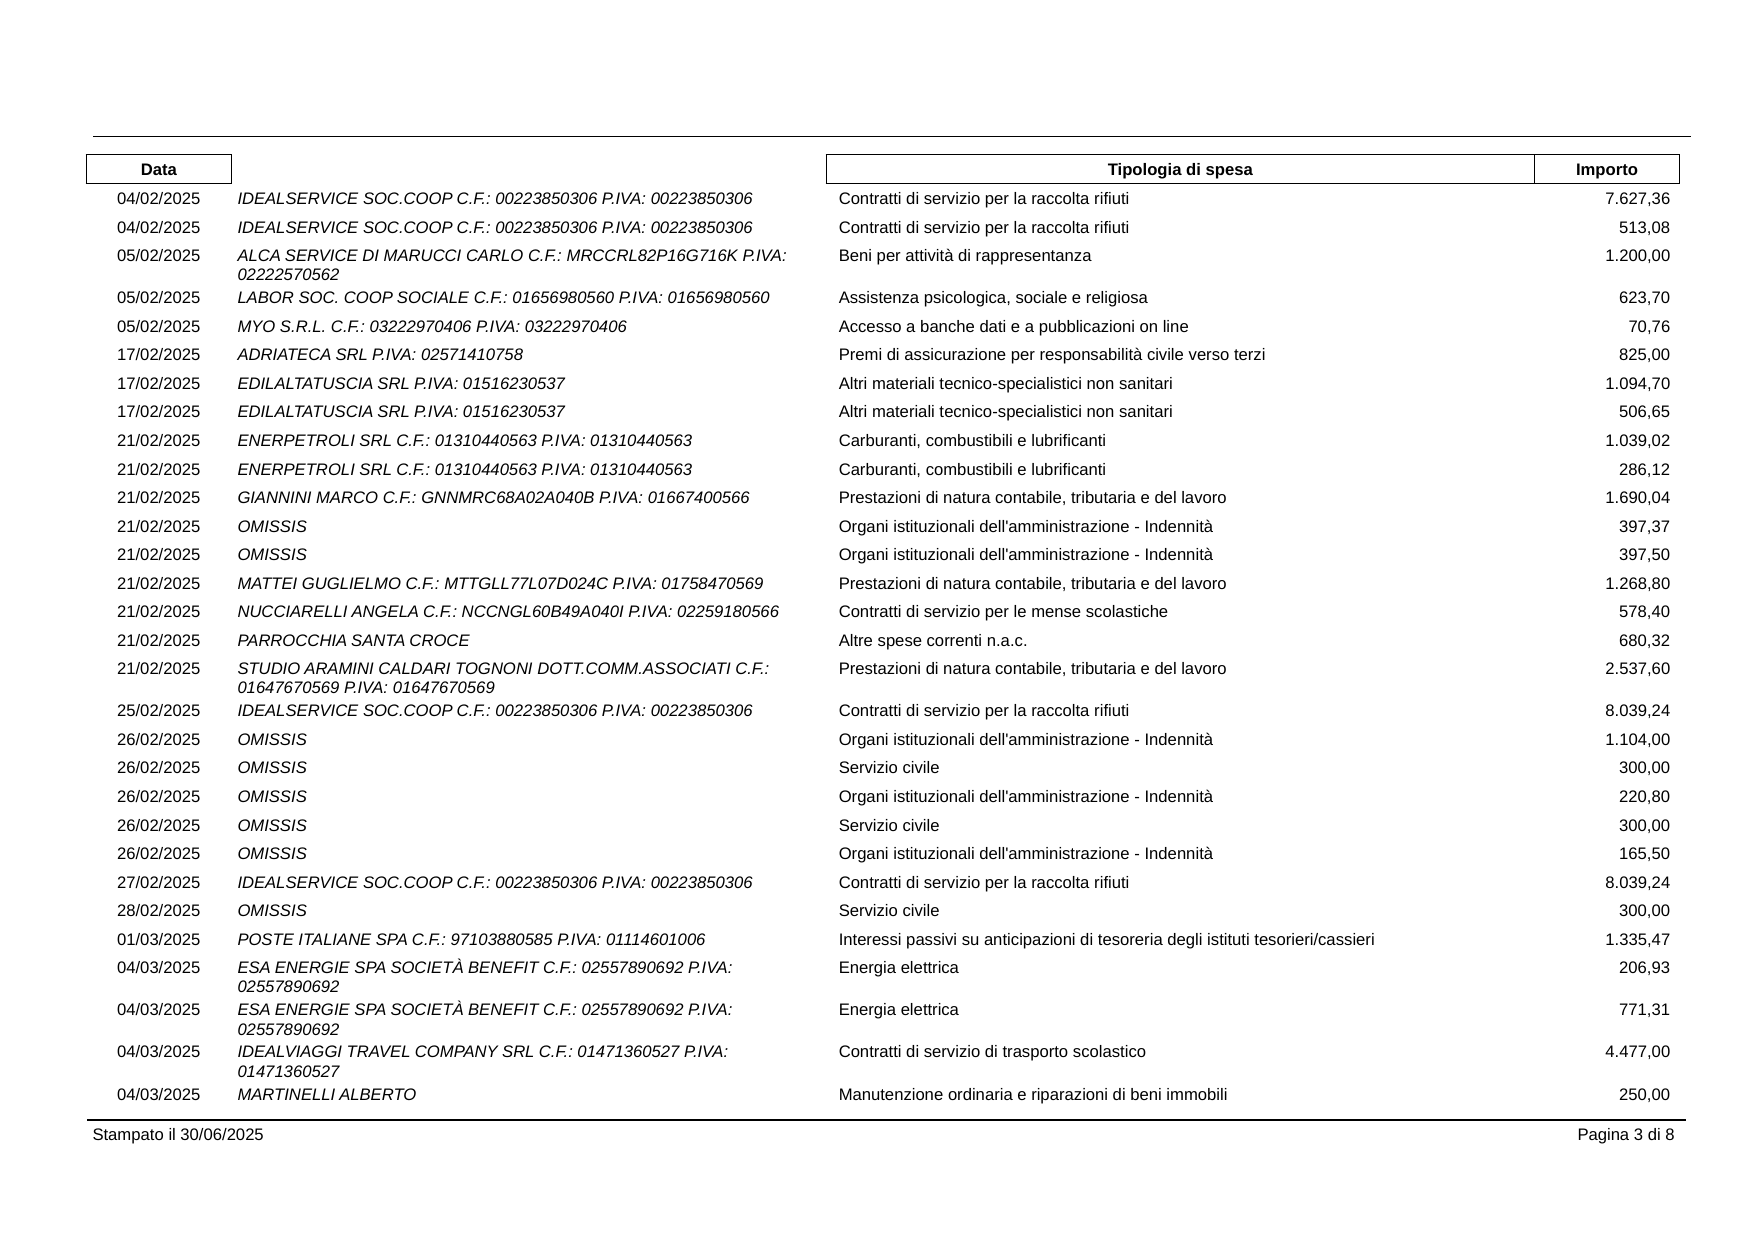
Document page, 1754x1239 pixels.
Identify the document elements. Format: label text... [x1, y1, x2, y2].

table_cell [219, 574, 231, 596]
table_cell [1675, 126, 1684, 133]
table_cell [818, 183, 826, 189]
table_cell [219, 758, 231, 781]
table_cell [839, 539, 1120, 545]
table_cell [1120, 184, 1346, 189]
table_cell [1120, 211, 1346, 217]
table_cell [1541, 781, 1670, 787]
table_cell [86, 682, 92, 695]
table_cell [0, 1125, 86, 1153]
table_cell [787, 282, 818, 288]
table_cell OMISSIS [237, 815, 818, 838]
table_cell [1675, 1125, 1684, 1153]
table_cell [219, 288, 231, 311]
table_cell [219, 981, 231, 994]
table_cell [1679, 311, 1688, 317]
table_cell [92, 431, 98, 453]
table_cell [219, 339, 231, 345]
table_cell [1120, 781, 1346, 787]
table_cell [1670, 809, 1679, 815]
table_cell [832, 459, 838, 482]
table_cell [219, 1078, 231, 1084]
table_cell [1695, 981, 1754, 994]
table_cell [180, 682, 186, 695]
table_cell [1541, 396, 1670, 402]
table_cell [99, 724, 180, 730]
table_cell [1670, 431, 1679, 453]
table_cell [231, 138, 237, 154]
table_cell [787, 453, 818, 459]
table_cell [199, 781, 218, 787]
table_cell [832, 631, 838, 653]
table_cell [1541, 184, 1670, 189]
table_cell 220,80 [1541, 787, 1670, 809]
table_cell [219, 901, 231, 923]
table_cell [1670, 752, 1679, 758]
table_cell [1534, 368, 1541, 374]
table_cell [1346, 809, 1387, 815]
table_cell [1695, 138, 1754, 154]
table_header [0, 0, 86, 49]
table_cell [818, 930, 826, 952]
table_cell [0, 981, 86, 994]
table_cell [1689, 317, 1695, 339]
table_cell [99, 211, 180, 217]
table_cell [384, 183, 710, 189]
table_cell 8.039,24 [1541, 873, 1670, 895]
table_cell Prestazioni di natura contabile, tributaria e del lavoro [839, 488, 1534, 510]
table_cell [237, 396, 384, 402]
table_cell [1534, 873, 1541, 895]
table_cell [787, 568, 818, 573]
table_cell [0, 345, 86, 368]
table_cell [1387, 396, 1534, 402]
table_cell [199, 895, 218, 901]
table_cell [787, 240, 818, 246]
table_cell [1695, 1107, 1754, 1120]
table_cell [1387, 539, 1534, 545]
table_cell [1689, 787, 1695, 809]
table_cell [839, 453, 1120, 459]
table_cell [818, 952, 826, 958]
table_cell [1679, 240, 1688, 246]
table_cell [186, 625, 193, 631]
table_cell [818, 1065, 826, 1078]
table_cell [839, 311, 1120, 317]
table_cell [1689, 488, 1695, 510]
table_cell [787, 482, 818, 488]
table_cell [92, 981, 98, 994]
table_cell [0, 695, 86, 701]
table_cell ADRIATECA SRL P.IVA: 02571410758 [237, 345, 818, 368]
table_cell [787, 596, 818, 602]
table_cell 17/02/2025 [99, 402, 218, 425]
table_cell [1346, 240, 1387, 246]
table_cell [99, 809, 180, 815]
table_cell [1346, 1036, 1387, 1042]
table_cell [92, 317, 98, 339]
table_cell [1534, 339, 1541, 345]
table_cell [1689, 574, 1695, 596]
table_cell [86, 1107, 92, 1120]
table_cell [99, 425, 180, 431]
table_cell [92, 288, 98, 311]
table_cell [1695, 374, 1754, 396]
table_cell [818, 345, 826, 368]
table_cell [186, 653, 193, 659]
table_cell [1695, 240, 1754, 246]
table_cell [1695, 545, 1754, 567]
table_cell [92, 374, 98, 396]
table_cell [826, 730, 832, 752]
table_cell [199, 952, 218, 958]
table_cell [1670, 653, 1679, 659]
table_cell [1679, 952, 1688, 958]
table_cell [1387, 568, 1534, 573]
table_cell [237, 453, 384, 459]
table_cell [1670, 402, 1679, 425]
table_cell [180, 1023, 186, 1036]
table_cell [1670, 510, 1679, 516]
table_cell [1695, 154, 1754, 183]
table_cell Servizio civile [839, 758, 1534, 781]
table_cell [1665, 126, 1674, 133]
table_cell Energia elettrica [839, 958, 1534, 981]
table_cell [86, 345, 92, 368]
table_cell [219, 625, 231, 631]
table_cell 05/02/2025 [99, 288, 218, 311]
table_cell [199, 1107, 218, 1119]
table_cell [1679, 317, 1688, 339]
table_cell [99, 396, 180, 402]
table_cell [1670, 211, 1679, 217]
table_cell Carburanti, combustibili e lubrificanti [839, 459, 1534, 482]
table_cell Contratti di servizio di trasporto scolastico [839, 1042, 1534, 1065]
table_cell [1670, 758, 1679, 781]
table_cell [710, 568, 787, 573]
table_cell [1695, 809, 1754, 815]
table_cell [1387, 1023, 1534, 1036]
table_cell [1695, 539, 1754, 545]
table_header [818, 0, 826, 49]
table_header [787, 0, 818, 49]
table_cell [826, 1107, 832, 1119]
table_cell 21/02/2025 [99, 602, 218, 624]
table_cell [1541, 596, 1670, 602]
table_cell [237, 482, 384, 488]
table_cell [219, 787, 231, 809]
table_cell [237, 866, 384, 872]
table_cell [219, 682, 231, 695]
table_cell [1534, 189, 1541, 211]
table_cell IDEALSERVICE SOC.COOP C.F.: 00223850306 P.IVA: 00223850306 [237, 701, 818, 724]
table_cell [1534, 482, 1541, 488]
table_cell [787, 625, 818, 631]
table_cell [1670, 453, 1679, 459]
table_cell [1679, 396, 1688, 402]
table_cell [818, 488, 826, 510]
table_cell [199, 453, 218, 459]
table_cell [0, 1078, 86, 1084]
table_cell [1541, 866, 1670, 872]
table_cell [384, 653, 710, 659]
table_cell [0, 374, 86, 396]
table_cell [186, 269, 193, 282]
table_cell [1679, 269, 1688, 282]
table_cell [818, 1084, 826, 1107]
table_cell [818, 809, 826, 815]
table_cell Altre spese correnti n.a.c. [839, 631, 1534, 653]
table_cell [1346, 568, 1387, 573]
table_cell [1120, 138, 1346, 154]
table_cell [99, 240, 180, 246]
table_cell [86, 402, 92, 425]
table_cell [1120, 1036, 1346, 1042]
table_cell [219, 184, 231, 189]
table_cell [826, 631, 832, 653]
table_cell 21/02/2025 [99, 516, 218, 539]
table_cell [1670, 488, 1679, 510]
table_cell [0, 781, 86, 787]
table_cell [1120, 539, 1346, 545]
table_cell [237, 138, 384, 154]
table_cell [1534, 815, 1541, 838]
table_cell [1670, 374, 1679, 396]
table_cell [818, 924, 826, 929]
table_cell [832, 1000, 838, 1023]
table_cell [710, 809, 787, 815]
table_cell [710, 240, 787, 246]
table_cell [826, 288, 832, 311]
table_cell [1111, 1125, 1337, 1153]
table_cell 27/02/2025 [99, 873, 218, 895]
table_cell [1534, 459, 1541, 482]
table_cell Carburanti, combustibili e lubrificanti [839, 431, 1534, 453]
table_cell [839, 510, 1120, 516]
table_cell [219, 1107, 231, 1119]
table_cell [0, 154, 86, 183]
table_cell [186, 838, 193, 844]
table_cell [1695, 368, 1754, 374]
table_cell [86, 844, 92, 866]
table_cell [839, 625, 1120, 631]
table_cell [710, 482, 787, 488]
table_cell [92, 682, 98, 695]
table_cell [99, 1065, 180, 1078]
table_cell [99, 339, 180, 345]
table_cell [384, 282, 710, 288]
table_cell [92, 574, 98, 596]
table_cell [832, 1084, 838, 1107]
table_cell [219, 809, 231, 815]
table_cell [99, 895, 180, 901]
table_cell [1541, 895, 1670, 901]
table_cell [1534, 994, 1541, 1000]
table_cell [1695, 1023, 1754, 1036]
table_cell [199, 1023, 218, 1036]
table_cell [787, 211, 818, 217]
table_cell [1695, 724, 1754, 730]
table_cell [86, 51, 92, 90]
table_cell [219, 659, 231, 682]
table_cell [219, 596, 231, 602]
table_cell OMISSIS [237, 787, 818, 809]
table_cell [1541, 1078, 1670, 1084]
table_cell [1387, 653, 1534, 659]
table_header [186, 0, 193, 49]
table_cell [1670, 596, 1679, 602]
table_cell [219, 482, 231, 488]
table_cell [1679, 701, 1688, 724]
table_cell 04/02/2025 [99, 189, 218, 211]
table_cell [86, 730, 92, 752]
table_cell [237, 211, 384, 217]
table_cell 21/02/2025 [99, 545, 218, 567]
table_cell [1534, 345, 1541, 368]
table_cell [237, 952, 384, 958]
table_cell [0, 510, 86, 516]
table_cell [99, 866, 180, 872]
table_cell [0, 431, 86, 453]
table_cell [86, 1065, 92, 1078]
table_cell [787, 425, 818, 431]
table_cell [826, 659, 832, 682]
table_cell [0, 866, 86, 872]
table_cell [1387, 781, 1534, 787]
table_cell [0, 516, 86, 539]
table_cell [787, 752, 818, 758]
table_cell [1387, 952, 1534, 958]
table_cell [384, 838, 710, 844]
table_cell [199, 510, 218, 516]
table_cell [710, 724, 787, 730]
table_cell [1679, 246, 1688, 268]
table_cell [86, 288, 92, 311]
table_cell 1.039,02 [1541, 431, 1670, 453]
table_cell [1679, 781, 1688, 787]
table_cell [832, 602, 838, 624]
table_cell [237, 539, 384, 545]
table_cell [1689, 374, 1695, 396]
table_cell 1.104,00 [1541, 730, 1670, 752]
table_cell [1679, 752, 1688, 758]
table_cell [186, 282, 193, 288]
table_header [219, 0, 231, 49]
table_cell [1670, 138, 1679, 154]
table_cell [186, 596, 193, 602]
table_cell [826, 574, 832, 596]
table_cell [186, 138, 193, 154]
table_cell [1670, 1065, 1679, 1078]
table_cell NUCCIARELLI ANGELA C.F.: NCCNGL60B49A040I P.IVA: 02259180566 [237, 602, 818, 624]
table_cell [826, 189, 832, 211]
table_cell [710, 895, 787, 901]
table_cell [1120, 924, 1346, 929]
table_cell [787, 924, 818, 929]
table_cell [1689, 288, 1695, 311]
table_cell [0, 183, 86, 189]
table_cell [219, 240, 231, 246]
table_cell [1670, 981, 1679, 994]
table_cell [1120, 981, 1346, 994]
table_cell [1695, 317, 1754, 339]
table_cell [186, 1107, 193, 1119]
table_cell [231, 218, 237, 240]
table_cell [1670, 952, 1679, 958]
table_cell [86, 317, 92, 339]
table_cell [219, 282, 231, 288]
table_cell 2.537,60 [1541, 659, 1670, 682]
table_cell [1684, 1125, 1749, 1153]
table_cell Stampato il 30/06/2025 [92, 1125, 375, 1153]
table_cell [199, 724, 218, 730]
table_cell OMISSIS [237, 844, 818, 866]
table_cell [99, 311, 180, 317]
table_cell [237, 994, 384, 1000]
table_cell [99, 924, 180, 929]
table_cell [826, 1000, 832, 1023]
table_cell [1387, 211, 1534, 217]
table_cell [826, 873, 832, 895]
table_cell [787, 311, 818, 317]
table_cell [199, 1036, 218, 1042]
table_cell [1120, 568, 1346, 573]
table_cell [1695, 1042, 1754, 1065]
table_cell [0, 240, 86, 246]
table_cell [92, 631, 98, 653]
table_cell [818, 374, 826, 396]
table_cell [1689, 602, 1695, 624]
table_cell [1541, 1036, 1670, 1042]
table_cell [818, 568, 826, 573]
table_cell [1541, 952, 1670, 958]
table_cell 21/02/2025 [99, 431, 218, 453]
table_cell 4.477,00 [1541, 1042, 1670, 1065]
table_cell [186, 724, 193, 730]
table_cell [1120, 311, 1346, 317]
table_cell [199, 184, 218, 189]
table_cell [199, 981, 218, 994]
table_cell Altri materiali tecnico-specialistici non sanitari [839, 402, 1534, 425]
table_cell [1679, 1000, 1688, 1023]
table_cell [1670, 844, 1679, 866]
table_cell [832, 659, 838, 682]
table_header [99, 0, 180, 49]
table_cell [1534, 787, 1541, 809]
table_cell [1346, 396, 1387, 402]
table_cell [199, 809, 218, 815]
table_cell [1541, 752, 1670, 758]
table_cell [0, 631, 86, 653]
table_cell [0, 895, 86, 901]
table_cell [1695, 218, 1754, 240]
table_cell [99, 368, 180, 374]
table_cell [92, 459, 98, 482]
table_cell [1346, 425, 1387, 431]
table_cell [0, 701, 86, 724]
table_cell [826, 1084, 832, 1107]
table_cell [1120, 425, 1346, 431]
table_cell [832, 431, 838, 453]
table_cell [1670, 516, 1679, 539]
table_cell [710, 952, 787, 958]
table_cell [1534, 895, 1541, 901]
table_cell [1670, 781, 1679, 787]
table_cell [1689, 1107, 1695, 1120]
table_cell [1346, 682, 1387, 695]
table_cell [92, 189, 98, 211]
table_cell [237, 781, 384, 787]
table_cell [1695, 510, 1754, 516]
table_cell [231, 1065, 237, 1078]
table_cell [219, 368, 231, 374]
table_cell [710, 838, 787, 844]
table_cell [710, 339, 787, 345]
table_cell [1534, 958, 1541, 981]
table_cell [231, 269, 237, 282]
table_cell [1695, 1078, 1754, 1084]
table_cell [1679, 1036, 1688, 1042]
table_cell [92, 787, 98, 809]
table_cell [839, 1065, 1120, 1078]
table_cell [1670, 895, 1679, 901]
table_cell [1670, 930, 1679, 952]
table_cell [1679, 574, 1688, 596]
table_cell [99, 838, 180, 844]
table_cell [787, 396, 818, 402]
table_cell [1689, 1065, 1695, 1078]
table_cell [99, 138, 180, 154]
table_cell [1689, 901, 1695, 923]
table_cell 21/02/2025 [99, 459, 218, 482]
table_cell [384, 1078, 710, 1084]
table_cell [1120, 1023, 1346, 1036]
table_cell [1695, 396, 1754, 402]
table_cell [826, 901, 832, 923]
table_cell [710, 396, 787, 402]
table_cell [826, 682, 832, 695]
table_cell [1670, 1078, 1679, 1084]
table_cell [1534, 574, 1541, 596]
table_cell [237, 625, 384, 631]
table_cell [839, 339, 1120, 345]
table_cell [1689, 631, 1695, 653]
table_cell [839, 809, 1120, 815]
table_cell [839, 866, 1120, 872]
table_cell [710, 653, 787, 659]
table_cell [1679, 402, 1688, 425]
table_cell [787, 183, 818, 189]
table_cell [1541, 453, 1670, 459]
table_cell [1679, 958, 1688, 981]
table_cell [818, 211, 826, 217]
table_cell [384, 453, 710, 459]
table_cell [1670, 459, 1679, 482]
table_cell [384, 425, 710, 431]
table_cell [1534, 730, 1541, 752]
table_cell [1541, 1107, 1670, 1119]
table_cell 300,00 [1541, 901, 1670, 923]
table_cell [1534, 631, 1541, 653]
table_cell [384, 752, 710, 758]
table_header [1689, 0, 1695, 49]
table_cell [99, 596, 180, 602]
table_cell [199, 396, 218, 402]
table_cell [1670, 873, 1679, 895]
table_cell [1670, 695, 1679, 701]
table_cell [826, 1023, 832, 1036]
table_cell [832, 701, 838, 724]
table_cell [219, 311, 231, 317]
table_cell [1679, 1078, 1688, 1084]
table_cell [832, 545, 838, 567]
table_cell [384, 866, 710, 872]
table_cell ENERPETROLI SRL C.F.: 01310440563 P.IVA: 01310440563 [237, 431, 818, 453]
table_cell [818, 282, 826, 288]
table_cell [1670, 339, 1679, 345]
table_cell [219, 545, 231, 567]
table_cell [1670, 574, 1679, 596]
table_cell [787, 368, 818, 374]
table_cell EDILALTATUSCIA SRL P.IVA: 01516230537 [237, 402, 818, 425]
table_cell [0, 724, 86, 730]
table_cell [839, 682, 1120, 695]
table_cell [818, 539, 826, 545]
table_cell [1534, 659, 1541, 682]
table_cell [0, 317, 86, 339]
table_cell [237, 183, 384, 189]
table_cell [1541, 568, 1670, 573]
table_cell [1541, 368, 1670, 374]
table_cell [1679, 653, 1688, 659]
table_cell [219, 269, 231, 282]
table_cell [219, 815, 231, 838]
table_cell [1346, 781, 1387, 787]
table_cell [231, 246, 237, 268]
table_cell [193, 138, 199, 154]
table_cell [1387, 695, 1534, 701]
table_cell [1120, 339, 1346, 345]
table_cell [832, 374, 838, 396]
table_cell [1689, 545, 1695, 567]
table_cell [219, 895, 231, 901]
table_cell [384, 396, 710, 402]
table_cell 05/02/2025 [99, 246, 218, 268]
table_cell [1346, 510, 1387, 516]
table_cell [826, 758, 832, 781]
table_cell [1120, 453, 1346, 459]
table_cell [1749, 1125, 1754, 1153]
table_cell [710, 510, 787, 516]
table_cell [1689, 345, 1695, 368]
table_cell [86, 1023, 92, 1036]
table_cell [818, 240, 826, 246]
table_cell [384, 625, 710, 631]
table_cell [186, 339, 193, 345]
table_cell [237, 752, 384, 758]
table_header [832, 0, 838, 49]
table_cell [1346, 482, 1387, 488]
table_cell [1346, 1065, 1387, 1078]
table_cell [186, 952, 193, 958]
table_cell 506,65 [1541, 402, 1670, 425]
table_cell Accesso a banche dati e a pubblicazioni on line [839, 317, 1534, 339]
table_cell [1679, 895, 1688, 901]
table_cell [818, 396, 826, 402]
table_cell OMISSIS [237, 901, 818, 923]
table_cell [1695, 488, 1754, 510]
table_cell [1337, 1125, 1378, 1153]
table_cell [219, 752, 231, 758]
table_cell [710, 154, 787, 183]
table_cell [1387, 895, 1534, 901]
table_cell [237, 425, 384, 431]
table_cell [1670, 901, 1679, 923]
table_cell [1695, 844, 1754, 866]
table_cell [92, 758, 98, 781]
table_cell 17/02/2025 [99, 374, 218, 396]
table_cell [0, 1036, 86, 1042]
table_cell [219, 1084, 231, 1107]
table_cell [1679, 758, 1688, 781]
table_cell [219, 488, 231, 510]
table_cell [1387, 482, 1534, 488]
table_cell [186, 866, 193, 872]
table_cell [219, 459, 231, 482]
table_cell [1541, 269, 1670, 282]
table_cell [839, 184, 1120, 189]
table_cell [231, 682, 237, 695]
table_cell [1695, 631, 1754, 653]
table_cell [86, 787, 92, 809]
table_cell 04/03/2025 [99, 1084, 218, 1107]
table_cell [1679, 695, 1688, 701]
table_cell [818, 138, 826, 154]
table_cell [787, 952, 818, 958]
table_cell [186, 368, 193, 374]
table_cell [1695, 730, 1754, 752]
table_cell [384, 724, 710, 730]
table_cell [818, 459, 826, 482]
table_cell [86, 659, 92, 682]
table_cell [237, 311, 384, 317]
table_cell OMISSIS [237, 545, 818, 567]
table_cell [1346, 311, 1387, 317]
table_cell [231, 431, 237, 453]
table_cell [1534, 844, 1541, 866]
table_cell [1670, 924, 1679, 929]
table_cell [1695, 282, 1754, 288]
table_cell [1120, 282, 1346, 288]
table_header [826, 0, 832, 49]
table_cell [99, 184, 180, 189]
table_cell [231, 545, 237, 567]
table_cell [384, 211, 710, 217]
table_cell [99, 682, 180, 695]
table_cell [1534, 425, 1541, 431]
table_cell [92, 1065, 98, 1078]
table_cell [219, 1036, 231, 1042]
table_cell [1120, 838, 1346, 844]
table_cell [710, 695, 787, 701]
table_cell [0, 952, 86, 958]
table_cell [818, 189, 826, 211]
table_cell [1120, 368, 1346, 374]
table_cell [1679, 545, 1688, 567]
table_cell [1670, 568, 1679, 573]
table_cell [832, 138, 838, 154]
table_cell [199, 339, 218, 345]
table_cell [92, 930, 98, 952]
table_cell [219, 866, 231, 872]
table_cell [826, 844, 832, 866]
table_cell [92, 246, 98, 268]
table_cell [818, 752, 826, 758]
table_cell [818, 701, 826, 724]
table_cell [1120, 653, 1346, 659]
table_cell [1534, 1036, 1541, 1042]
table_cell [86, 516, 92, 539]
table_cell [0, 339, 86, 345]
table_cell [1541, 924, 1670, 929]
table_cell [710, 138, 787, 154]
table_cell [231, 1084, 237, 1107]
table_cell [1695, 901, 1754, 923]
table_cell [1387, 809, 1534, 815]
table_cell [1387, 269, 1534, 282]
table_cell [832, 1023, 838, 1036]
table_cell [1689, 1042, 1695, 1065]
table_cell [1534, 625, 1541, 631]
table_cell [1346, 838, 1387, 844]
table_cell [219, 724, 231, 730]
table_cell [1534, 781, 1541, 787]
table_cell [1670, 282, 1679, 288]
table_cell [219, 873, 231, 895]
table_cell [710, 924, 787, 929]
table_cell ESA ENERGIE SPA SOCIETÀ BENEFIT C.F.: 02557890692 P.IVA: 02557890692 [237, 1000, 818, 1036]
table_cell [86, 701, 92, 724]
table_cell [1689, 1000, 1695, 1023]
table_cell [1534, 453, 1541, 459]
table_cell [1120, 1065, 1346, 1078]
table_cell [1749, 51, 1754, 90]
table_cell 8.039,24 [1541, 701, 1670, 724]
table_cell [219, 211, 231, 217]
table_cell [832, 1065, 838, 1078]
table_cell [99, 482, 180, 488]
table_cell [1695, 787, 1754, 809]
table_cell [99, 269, 180, 282]
table_cell [832, 730, 838, 752]
table_cell 397,37 [1541, 516, 1670, 539]
table_cell [0, 288, 86, 311]
table_cell [839, 282, 1120, 288]
table_cell [1534, 488, 1541, 510]
table_cell [1679, 453, 1688, 459]
table_cell 04/03/2025 [99, 1042, 218, 1065]
table_cell [1670, 539, 1679, 545]
table_cell [832, 930, 838, 952]
table_cell [1534, 752, 1541, 758]
table_cell [818, 311, 826, 317]
table_cell [1534, 374, 1541, 396]
table_cell 21/02/2025 [99, 574, 218, 596]
table_cell [1387, 1036, 1534, 1042]
table_cell [1387, 838, 1534, 844]
table_cell [1534, 311, 1541, 317]
table_cell [1670, 482, 1679, 488]
table_cell [1679, 631, 1688, 653]
table_cell 1.268,80 [1541, 574, 1670, 596]
table_cell [231, 288, 237, 311]
table_cell [1679, 901, 1688, 923]
table_cell [86, 958, 92, 981]
table_cell [99, 1078, 180, 1084]
table_cell [186, 1065, 193, 1078]
table_cell 70,76 [1541, 317, 1670, 339]
table_cell [186, 752, 193, 758]
table_cell 04/03/2025 [99, 1000, 218, 1023]
table_cell [231, 787, 237, 809]
table_cell [231, 758, 237, 781]
table_cell [818, 368, 826, 374]
table_cell [818, 1107, 826, 1119]
table_cell [0, 844, 86, 866]
table_cell [180, 981, 186, 994]
table_cell [826, 218, 832, 240]
table_cell [180, 96, 186, 126]
table_cell [1670, 815, 1679, 838]
table_cell [99, 1036, 180, 1042]
table_cell [86, 758, 92, 781]
table_cell [1541, 282, 1670, 288]
table_cell [92, 138, 98, 154]
table_cell [1534, 138, 1541, 154]
table_cell [1695, 425, 1754, 431]
table_cell [787, 695, 818, 701]
table_header [1534, 0, 1541, 49]
table_cell [86, 96, 92, 126]
table_cell [237, 653, 384, 659]
table_cell [710, 994, 787, 1000]
table_cell [384, 368, 710, 374]
table_cell [0, 730, 86, 752]
table_cell MARTINELLI ALBERTO [237, 1084, 818, 1107]
table_cell [818, 545, 826, 567]
table_cell [826, 374, 832, 396]
table_cell [86, 374, 92, 396]
table_cell [186, 895, 193, 901]
table_cell [1679, 730, 1688, 752]
table_cell [1534, 240, 1541, 246]
table_cell 300,00 [1541, 815, 1670, 838]
table_cell [0, 482, 86, 488]
table_cell [832, 516, 838, 539]
table_cell 26/02/2025 [99, 730, 218, 752]
table_cell 397,50 [1541, 545, 1670, 567]
table_cell [1346, 211, 1387, 217]
table_header [199, 0, 218, 49]
table_cell [710, 368, 787, 374]
table_cell [826, 516, 832, 539]
table_cell [1534, 396, 1541, 402]
table_cell [1689, 138, 1695, 154]
table_cell [818, 482, 826, 488]
table_cell [199, 539, 218, 545]
table_cell [1670, 724, 1679, 730]
table_cell [1387, 184, 1534, 189]
table_cell [1387, 510, 1534, 516]
table_cell [1534, 211, 1541, 217]
table_cell [1679, 345, 1688, 368]
table_cell [199, 311, 218, 317]
table_cell [99, 282, 180, 288]
table_cell [710, 183, 787, 189]
table_cell IDEALVIAGGI TRAVEL COMPANY SRL C.F.: 01471360527 P.IVA: 01471360527 [237, 1042, 818, 1078]
table_cell [826, 815, 832, 838]
table_cell [186, 695, 193, 701]
table_cell [826, 246, 832, 268]
table_cell [1534, 1078, 1541, 1084]
table_cell [232, 154, 237, 183]
table_cell [86, 631, 92, 653]
table_cell [0, 402, 86, 425]
table_cell 1.094,70 [1541, 374, 1670, 396]
table_cell [839, 1078, 1120, 1084]
table_cell [99, 510, 180, 516]
table_cell [826, 431, 832, 453]
table_cell [1534, 1042, 1541, 1065]
table_cell [710, 625, 787, 631]
table_cell [0, 246, 86, 268]
table_cell [92, 402, 98, 425]
table_cell [839, 838, 1120, 844]
table_cell Servizio civile [839, 901, 1534, 923]
table_cell [1120, 269, 1346, 282]
table_cell [787, 1107, 818, 1119]
table_cell [92, 815, 98, 838]
table_cell [86, 218, 92, 240]
table_cell [219, 730, 231, 752]
table_cell [1695, 516, 1754, 539]
table_cell [839, 138, 1120, 154]
table_cell [839, 653, 1120, 659]
table_cell [186, 994, 193, 1000]
table_cell [818, 602, 826, 624]
table_cell ENERPETROLI SRL C.F.: 01310440563 P.IVA: 01310440563 [237, 459, 818, 482]
table_cell [1679, 218, 1688, 240]
table_cell [1689, 873, 1695, 895]
table_cell [1670, 1023, 1679, 1036]
table_cell ALCA SERVICE DI MARUCCI CARLO C.F.: MRCCRL82P16G716K P.IVA: 02222570562 [237, 246, 818, 282]
table_cell [1689, 154, 1695, 183]
table_cell [818, 1000, 826, 1023]
table_cell [219, 317, 231, 339]
table_header [237, 0, 384, 49]
table_cell [231, 1000, 237, 1023]
table_cell [1387, 282, 1534, 288]
table_cell [384, 952, 710, 958]
table_cell [1670, 1042, 1679, 1065]
table_cell [1120, 895, 1346, 901]
table_cell [0, 815, 86, 838]
table_cell [1534, 246, 1541, 268]
table_cell [1689, 246, 1695, 268]
table_cell [219, 958, 231, 981]
table_cell [1120, 240, 1346, 246]
table_cell 26/02/2025 [99, 758, 218, 781]
table_cell [1695, 345, 1754, 368]
table_cell [1670, 425, 1679, 431]
table_cell [1534, 402, 1541, 425]
table_cell [832, 288, 838, 311]
table_cell 01/03/2025 [99, 930, 218, 952]
table_cell [1675, 51, 1684, 90]
table_cell [1695, 701, 1754, 724]
table_cell [92, 1000, 98, 1023]
table_cell [787, 154, 818, 183]
table_cell [1534, 1023, 1541, 1036]
table_cell [193, 269, 199, 282]
table_cell [86, 1042, 92, 1065]
table_cell [1534, 1000, 1541, 1023]
table_cell [0, 126, 86, 133]
table_cell [1541, 838, 1670, 844]
table_cell 1.200,00 [1541, 246, 1670, 268]
table_cell [818, 815, 826, 838]
table_cell [818, 844, 826, 866]
table_cell [180, 1065, 186, 1078]
table_cell [384, 809, 710, 815]
table_cell [1387, 311, 1534, 317]
table_cell [1689, 730, 1695, 752]
table_cell [0, 758, 86, 781]
table_cell [1120, 994, 1346, 1000]
table_cell [832, 758, 838, 781]
table_cell [832, 218, 838, 240]
table_cell [237, 924, 384, 929]
table_cell [1387, 724, 1534, 730]
table_cell [839, 924, 1120, 929]
table_cell [231, 631, 237, 653]
table_cell [839, 994, 1120, 1000]
table_cell [1670, 368, 1679, 374]
table_cell [1689, 459, 1695, 482]
table_cell 05/02/2025 [99, 317, 218, 339]
table_cell [832, 488, 838, 510]
table_cell [1695, 924, 1754, 929]
table_cell [0, 1023, 86, 1036]
table_cell [1670, 240, 1679, 246]
table_cell [231, 659, 237, 682]
table_cell [219, 138, 231, 154]
table_cell [231, 958, 237, 981]
table_cell 165,50 [1541, 844, 1670, 866]
table_cell [92, 516, 98, 539]
table_cell [1534, 282, 1541, 288]
table_cell [826, 981, 832, 994]
table_cell [818, 981, 826, 994]
table_cell [1695, 246, 1754, 268]
table_cell [1346, 695, 1387, 701]
table_cell [231, 1042, 237, 1065]
table_cell [787, 838, 818, 844]
table_cell [99, 653, 180, 659]
table_cell [237, 339, 384, 345]
table_cell [231, 873, 237, 895]
table_cell [1120, 809, 1346, 815]
table_cell [375, 1125, 702, 1153]
table_cell [1120, 1107, 1346, 1119]
table_cell [1670, 994, 1679, 1000]
table_cell [1670, 866, 1679, 872]
table_cell [710, 282, 787, 288]
table_cell [1346, 184, 1387, 189]
table_cell [832, 844, 838, 866]
table_cell [99, 539, 180, 545]
table_cell [92, 873, 98, 895]
table_cell [0, 488, 86, 510]
table_cell [384, 994, 710, 1000]
table_cell [1534, 317, 1541, 339]
table_cell [1695, 994, 1754, 1000]
table_cell [0, 425, 86, 431]
table_cell [818, 453, 826, 459]
table_cell [1679, 1023, 1688, 1036]
table_cell [0, 1000, 86, 1023]
table_cell [826, 787, 832, 809]
table_cell [1679, 981, 1688, 994]
table_cell [237, 1078, 384, 1084]
table_cell [818, 631, 826, 653]
table_cell [1120, 682, 1346, 695]
table_cell [839, 240, 1120, 246]
table_cell [219, 568, 231, 573]
table_cell 578,40 [1541, 602, 1670, 624]
table_cell [1689, 930, 1695, 952]
table_cell [1670, 184, 1679, 189]
table_cell 25/02/2025 [99, 701, 218, 724]
table_cell [186, 1036, 193, 1042]
table_cell [826, 269, 832, 282]
table_cell [832, 246, 838, 268]
table_cell [219, 994, 231, 1000]
table_cell 206,93 [1541, 958, 1670, 981]
table_cell [0, 96, 86, 126]
table_cell POSTE ITALIANE SPA C.F.: 97103880585 P.IVA: 01114601006 [237, 930, 818, 952]
table_cell [1670, 218, 1679, 240]
table_cell [826, 930, 832, 952]
table_cell [818, 339, 826, 345]
table_cell [1689, 189, 1695, 211]
table_cell 26/02/2025 [99, 844, 218, 866]
table_cell [86, 1000, 92, 1023]
table_cell [1684, 51, 1749, 90]
table_cell [818, 425, 826, 431]
table_cell 1.690,04 [1541, 488, 1670, 510]
table_cell [1695, 183, 1754, 189]
table_header [1670, 0, 1679, 49]
table_cell [0, 568, 86, 573]
table_cell [99, 1107, 180, 1119]
table_cell [86, 1084, 92, 1107]
table_cell [0, 1042, 86, 1065]
table_cell [832, 815, 838, 838]
table_cell [1541, 539, 1670, 545]
table_cell [199, 682, 218, 695]
table_cell [1695, 1036, 1754, 1042]
table_cell [839, 396, 1120, 402]
table_cell [92, 269, 98, 282]
table_cell [832, 317, 838, 339]
table_cell [186, 539, 193, 545]
table_cell [1670, 682, 1679, 695]
table_cell [1534, 653, 1541, 659]
table_cell [0, 625, 86, 631]
table_cell [219, 431, 231, 453]
table_cell [1695, 596, 1754, 602]
table_cell [237, 596, 384, 602]
table_cell [710, 866, 787, 872]
table_cell [92, 50, 180, 133]
table_cell [1534, 596, 1541, 602]
table_cell [180, 51, 186, 90]
table_cell [1695, 682, 1754, 695]
table_cell [1670, 631, 1679, 653]
table_cell [1541, 1065, 1670, 1078]
table_cell [832, 787, 838, 809]
table_cell [1120, 510, 1346, 516]
table_cell [92, 602, 98, 624]
table_cell [0, 1084, 86, 1107]
table_cell [1670, 1000, 1679, 1023]
table_cell [1387, 994, 1534, 1000]
table_cell [1684, 126, 1749, 133]
table_cell Organi istituzionali dell'amministrazione - Indennità [839, 787, 1534, 809]
table_cell [186, 311, 193, 317]
table_cell [1689, 269, 1695, 282]
table_cell [1346, 895, 1387, 901]
table_cell [1387, 981, 1534, 994]
table_cell [818, 1078, 826, 1084]
table_cell [219, 189, 231, 211]
table_cell [199, 596, 218, 602]
table_cell [826, 1042, 832, 1065]
table_cell [818, 288, 826, 311]
table_cell [710, 1107, 787, 1119]
table_cell [839, 981, 1120, 994]
table_cell [1679, 374, 1688, 396]
table_cell [219, 952, 231, 958]
table_cell [231, 1023, 237, 1036]
table_cell [826, 345, 832, 368]
table_cell [839, 269, 1120, 282]
table_cell [1541, 682, 1670, 695]
table_cell [1534, 758, 1541, 781]
table_cell [1387, 368, 1534, 374]
table_cell [199, 752, 218, 758]
table_header [231, 0, 237, 49]
table_cell [1387, 425, 1534, 431]
table_cell [1689, 1023, 1695, 1036]
table_cell [384, 339, 710, 345]
table_cell [86, 459, 92, 482]
table_cell OMISSIS [237, 730, 818, 752]
table_cell 286,12 [1541, 459, 1670, 482]
table_cell [1387, 453, 1534, 459]
table_cell [1695, 625, 1754, 631]
table_cell [839, 425, 1120, 431]
table_cell [1679, 815, 1688, 838]
table_cell [0, 958, 86, 981]
table_cell [92, 1042, 98, 1065]
table_cell [1534, 981, 1541, 994]
table_cell [1679, 282, 1688, 288]
table_cell PARROCCHIA SANTA CROCE [237, 631, 818, 653]
table_cell [1534, 516, 1541, 539]
table_cell [86, 873, 92, 895]
table_cell OMISSIS [237, 516, 818, 539]
table_cell [1695, 402, 1754, 425]
table_cell 771,31 [1541, 1000, 1670, 1023]
table_cell [231, 701, 237, 724]
table_cell [1679, 866, 1688, 872]
table_cell Manutenzione ordinaria e riparazioni di beni immobili [839, 1084, 1534, 1107]
table_header [1120, 0, 1346, 49]
table_cell [0, 682, 86, 695]
table_cell [1695, 752, 1754, 758]
table_cell [1541, 510, 1670, 516]
table_cell [1679, 994, 1688, 1000]
table_cell [1695, 482, 1754, 488]
table_cell [818, 510, 826, 516]
table_cell [1679, 288, 1688, 311]
table_cell [186, 1023, 193, 1036]
table_cell [1387, 866, 1534, 872]
table_cell [1695, 873, 1754, 895]
table_cell 17/02/2025 [99, 345, 218, 368]
table_cell 21/02/2025 [99, 659, 218, 682]
table_cell [818, 431, 826, 453]
table_cell [199, 211, 218, 217]
table_cell [199, 838, 218, 844]
table_cell [0, 539, 86, 545]
table_cell [1695, 952, 1754, 958]
table_cell [1695, 1084, 1754, 1107]
table_cell [1534, 1107, 1541, 1119]
table_cell [0, 596, 86, 602]
table_cell [231, 459, 237, 482]
table_cell [1679, 568, 1688, 573]
table_cell [231, 402, 237, 425]
table_cell [1387, 138, 1534, 154]
table_cell [219, 516, 231, 539]
table_cell [1689, 958, 1695, 981]
table_cell [1534, 269, 1541, 282]
table_cell [1120, 625, 1346, 631]
table_cell [826, 317, 832, 339]
table_cell [818, 838, 826, 844]
table_cell [1541, 482, 1670, 488]
table_cell [1534, 682, 1541, 695]
table_cell [1749, 96, 1754, 126]
table_cell [219, 631, 231, 653]
table_header [710, 0, 787, 49]
table_cell 825,00 [1541, 345, 1670, 368]
table_cell [710, 425, 787, 431]
table_cell [1679, 510, 1688, 516]
table_cell [86, 930, 92, 952]
table_cell [1695, 431, 1754, 453]
table_cell [1679, 1042, 1688, 1065]
table_cell [1695, 815, 1754, 838]
table_cell [1679, 659, 1688, 682]
table_cell [818, 218, 826, 240]
table_cell [199, 240, 218, 246]
table_cell [1541, 809, 1670, 815]
table_cell [384, 138, 710, 154]
table_cell [710, 539, 787, 545]
table_cell [86, 431, 92, 453]
table_cell [1679, 425, 1688, 431]
table_cell [1670, 1107, 1679, 1119]
table_cell [1689, 1084, 1695, 1107]
table_cell [1679, 809, 1688, 815]
table_cell [1679, 539, 1688, 545]
table_cell [1534, 602, 1541, 624]
table_cell [826, 701, 832, 724]
table_cell [1675, 96, 1684, 126]
table_cell [1679, 431, 1688, 453]
table_cell [0, 211, 86, 217]
table_cell [826, 602, 832, 624]
table_cell [237, 240, 384, 246]
table_cell [1679, 930, 1688, 952]
table_cell [832, 574, 838, 596]
table_header [1387, 0, 1534, 49]
table_cell [1670, 602, 1679, 624]
table_header [1679, 0, 1688, 49]
table_cell [0, 602, 86, 624]
table_cell [1670, 396, 1679, 402]
table_cell [1534, 1065, 1541, 1078]
table_cell Altri materiali tecnico-specialistici non sanitari [839, 374, 1534, 396]
table_cell [702, 1125, 778, 1153]
table_cell [1387, 240, 1534, 246]
table_cell [832, 873, 838, 895]
table_cell [787, 895, 818, 901]
table_cell [219, 924, 231, 929]
table_cell [199, 625, 218, 631]
table_cell [1679, 183, 1688, 189]
table_cell [384, 895, 710, 901]
table_cell [219, 425, 231, 431]
table_cell [1534, 809, 1541, 815]
table_cell [1689, 516, 1695, 539]
table_cell [92, 545, 98, 567]
table_cell [1346, 724, 1387, 730]
table_cell [1665, 51, 1674, 90]
table_cell [839, 596, 1120, 602]
table_cell [1346, 282, 1387, 288]
table_cell [237, 809, 384, 815]
table_cell [1670, 730, 1679, 752]
table_cell [1695, 895, 1754, 901]
table_cell [186, 1078, 193, 1084]
table_cell [193, 1107, 199, 1119]
table_cell [199, 994, 218, 1000]
table_cell [1387, 596, 1534, 602]
table_cell [787, 809, 818, 815]
table_cell [1534, 901, 1541, 923]
table_cell [231, 901, 237, 923]
table_cell [1695, 758, 1754, 781]
table_cell [1695, 958, 1754, 981]
table_cell Organi istituzionali dell'amministrazione - Indennità [839, 730, 1534, 752]
table_cell [1670, 625, 1679, 631]
table_cell Beni per attività di rappresentanza [839, 246, 1534, 268]
table_cell [86, 126, 92, 133]
table_cell [787, 138, 818, 154]
table_cell [1534, 695, 1541, 701]
table_cell [219, 396, 231, 402]
table_cell [1541, 1023, 1670, 1036]
table_cell [1670, 1084, 1679, 1107]
table_cell [1695, 459, 1754, 482]
table_header [180, 0, 186, 49]
table_cell [1534, 218, 1541, 240]
table_cell [186, 50, 1665, 133]
table_cell [231, 815, 237, 838]
table_cell [1679, 682, 1688, 695]
table_cell [832, 1042, 838, 1065]
table_cell [1695, 781, 1754, 787]
table_cell [180, 126, 186, 133]
table_cell [237, 282, 384, 288]
table_cell [818, 574, 826, 596]
table_cell [384, 596, 710, 602]
table_cell [92, 901, 98, 923]
table_cell [219, 844, 231, 866]
table_cell [818, 958, 826, 981]
table_cell [1670, 189, 1679, 211]
table_cell Contratti di servizio per la raccolta rifiuti [839, 189, 1534, 211]
table_cell [1541, 724, 1670, 730]
table_cell 21/02/2025 [99, 488, 218, 510]
table_cell [818, 730, 826, 752]
table_cell [1679, 787, 1688, 809]
table_cell [86, 138, 92, 154]
table_cell [199, 282, 218, 288]
table_cell [1541, 695, 1670, 701]
table_cell [1679, 838, 1688, 844]
table_cell [1534, 838, 1541, 844]
table_cell [0, 994, 86, 1000]
table_cell [1670, 311, 1679, 317]
table_header [1346, 0, 1387, 49]
table_cell [1534, 510, 1541, 516]
table_cell [779, 1125, 1111, 1153]
table_cell [1695, 211, 1754, 217]
table_cell [219, 453, 231, 459]
table_cell [86, 545, 92, 567]
table_cell [86, 602, 92, 624]
table_cell [1541, 138, 1670, 154]
table_cell [219, 781, 231, 787]
table_cell [1695, 930, 1754, 952]
table_cell [193, 981, 199, 994]
table_cell Organi istituzionali dell'amministrazione - Indennità [839, 844, 1534, 866]
table_cell [818, 682, 826, 695]
table_cell [186, 809, 193, 815]
table_cell [231, 1107, 237, 1119]
table_cell [839, 1036, 1120, 1042]
table_cell [787, 1036, 818, 1042]
table_cell [839, 952, 1120, 958]
table_cell [826, 402, 832, 425]
table_cell 04/02/2025 [99, 218, 218, 240]
table_cell Interessi passivi su anticipazioni di tesoreria degli istituti tesorieri/cassieri [839, 930, 1534, 952]
table_cell [818, 895, 826, 901]
table_cell [0, 1065, 86, 1078]
table_cell [237, 154, 384, 183]
table_cell [0, 924, 86, 929]
table_cell [92, 345, 98, 368]
table_cell [839, 482, 1120, 488]
table_cell [1670, 1036, 1679, 1042]
table_cell [186, 211, 193, 217]
table_cell [787, 866, 818, 872]
table_cell [384, 482, 710, 488]
table_cell LABOR SOC. COOP SOCIALE C.F.: 01656980560 P.IVA: 01656980560 [237, 288, 818, 311]
table_cell [1534, 1084, 1541, 1107]
table_cell [86, 981, 92, 994]
table_cell [1679, 873, 1688, 895]
table_cell Prestazioni di natura contabile, tributaria e del lavoro [839, 574, 1534, 596]
table_cell [1679, 488, 1688, 510]
table_cell [0, 282, 86, 288]
table_cell [818, 866, 826, 872]
table_cell [231, 345, 237, 368]
table_cell 623,70 [1541, 288, 1670, 311]
table_cell [710, 311, 787, 317]
table_cell [219, 402, 231, 425]
table_cell [1679, 596, 1688, 602]
table_cell [0, 873, 86, 895]
table_cell [787, 1078, 818, 1084]
table_cell [86, 189, 92, 211]
table_cell [1346, 752, 1387, 758]
table_cell [180, 138, 186, 154]
table_cell [1695, 189, 1754, 211]
table_cell [1541, 311, 1670, 317]
table_cell Pagina 3 di 8 [1379, 1125, 1674, 1153]
table_header [86, 0, 92, 49]
table_cell [0, 51, 86, 90]
table_cell [237, 1107, 384, 1119]
table_cell [1534, 431, 1541, 453]
table_cell [219, 1042, 231, 1065]
table_cell [818, 781, 826, 787]
table_cell [818, 246, 826, 268]
table_cell [1346, 368, 1387, 374]
table_cell [1120, 596, 1346, 602]
table_cell [818, 994, 826, 1000]
table_cell IDEALSERVICE SOC.COOP C.F.: 00223850306 P.IVA: 00223850306 [237, 218, 818, 240]
table_cell [180, 1107, 186, 1119]
table_cell [193, 682, 199, 695]
table_cell [1684, 96, 1749, 126]
table_cell [384, 1107, 710, 1119]
table_cell Importo [1535, 155, 1679, 183]
table_cell IDEALSERVICE SOC.COOP C.F.: 00223850306 P.IVA: 00223850306 [237, 189, 818, 211]
table_cell [231, 730, 237, 752]
table_cell [1387, 625, 1534, 631]
table_cell [839, 752, 1120, 758]
table_cell [1670, 246, 1679, 268]
table_cell [219, 1000, 231, 1023]
table_header [384, 0, 710, 49]
table_cell [1346, 866, 1387, 872]
table_cell [1387, 682, 1534, 695]
table_cell [1679, 459, 1688, 482]
table_cell [219, 246, 231, 268]
table_cell [818, 787, 826, 809]
table_cell [231, 374, 237, 396]
table_cell [1679, 625, 1688, 631]
table_cell [99, 981, 180, 994]
table_cell [92, 958, 98, 981]
table_cell [0, 653, 86, 659]
table_cell [1689, 659, 1695, 682]
table_cell Contratti di servizio per la raccolta rifiuti [839, 701, 1534, 724]
table_cell [1695, 695, 1754, 701]
table_cell [1541, 994, 1670, 1000]
table_cell [1346, 138, 1387, 154]
table_cell [818, 516, 826, 539]
table_cell [826, 545, 832, 567]
table_cell [818, 695, 826, 701]
table_cell [710, 1078, 787, 1084]
table_cell [1695, 653, 1754, 659]
table_cell Premi di assicurazione per responsabilità civile verso terzi [839, 345, 1534, 368]
table_cell [199, 1065, 218, 1078]
table_cell 680,32 [1541, 631, 1670, 653]
table_cell [839, 368, 1120, 374]
table_cell [1695, 568, 1754, 573]
table_cell [1679, 211, 1688, 217]
table_cell [832, 189, 838, 211]
table_cell [1541, 653, 1670, 659]
table_cell MATTEI GUGLIELMO C.F.: MTTGLL77L07D024C P.IVA: 01758470569 [237, 574, 818, 596]
table_cell [1346, 981, 1387, 994]
table_cell [0, 189, 86, 211]
table_cell Tipologia di spesa [827, 155, 1534, 183]
table_cell [1670, 838, 1679, 844]
table_cell [99, 568, 180, 573]
table_cell [199, 368, 218, 374]
table_cell [384, 240, 710, 246]
table_cell [86, 269, 92, 282]
table_cell [0, 752, 86, 758]
table_cell [1670, 345, 1679, 368]
table_cell [1387, 1078, 1534, 1084]
table_cell [787, 724, 818, 730]
table_cell 21/02/2025 [99, 631, 218, 653]
table_cell [1534, 545, 1541, 567]
table_cell [1695, 453, 1754, 459]
table_cell [818, 758, 826, 781]
table_cell [1689, 218, 1695, 240]
table_cell [0, 930, 86, 952]
table_cell [1387, 1065, 1534, 1078]
table_cell [219, 510, 231, 516]
table_cell [0, 659, 86, 682]
table_cell [1120, 752, 1346, 758]
table_cell [1387, 1107, 1534, 1119]
table_cell [1670, 659, 1679, 682]
table_cell [1534, 866, 1541, 872]
table_cell [1670, 701, 1679, 724]
table_cell [99, 625, 180, 631]
table_cell [1679, 189, 1688, 211]
table_cell [186, 425, 193, 431]
table_cell [384, 568, 710, 573]
table_cell [219, 701, 231, 724]
table_cell [199, 425, 218, 431]
table_cell [237, 895, 384, 901]
table_cell 7.627,36 [1541, 189, 1670, 211]
table_cell [1679, 339, 1688, 345]
table_cell Prestazioni di natura contabile, tributaria e del lavoro [839, 659, 1534, 682]
table_cell Assistenza psicologica, sociale e religiosa [839, 288, 1534, 311]
table_cell [219, 930, 231, 952]
table_cell [199, 1078, 218, 1084]
table_cell [818, 1036, 826, 1042]
table_cell [99, 453, 180, 459]
table_cell [1679, 602, 1688, 624]
table_cell [787, 539, 818, 545]
table_cell [826, 138, 832, 154]
table_cell [1541, 425, 1670, 431]
table_cell [832, 981, 838, 994]
table_cell [193, 1065, 199, 1078]
table_cell Organi istituzionali dell'amministrazione - Indennità [839, 545, 1534, 567]
table_cell [1695, 1000, 1754, 1023]
table_cell [839, 1107, 1120, 1119]
table_cell [1120, 396, 1346, 402]
table_cell [219, 374, 231, 396]
table_cell [199, 568, 218, 573]
table_cell MYO S.R.L. C.F.: 03222970406 P.IVA: 03222970406 [237, 317, 818, 339]
table_cell [193, 1023, 199, 1036]
table_cell [86, 488, 92, 510]
table_cell [231, 602, 237, 624]
table_cell OMISSIS [237, 758, 818, 781]
table_cell [710, 1036, 787, 1042]
table_cell [199, 269, 218, 282]
table_cell [199, 653, 218, 659]
table_cell [0, 396, 86, 402]
table_cell [237, 568, 384, 573]
table_cell [199, 482, 218, 488]
table_cell [0, 809, 86, 815]
table_cell [180, 269, 186, 282]
table_cell [1679, 1107, 1688, 1120]
table_header [839, 0, 1120, 49]
table_cell [1695, 269, 1754, 282]
table_cell [86, 1125, 92, 1153]
table_cell [0, 901, 86, 923]
table_cell [1670, 545, 1679, 567]
table_cell [787, 653, 818, 659]
table_cell [219, 653, 231, 659]
table_cell [231, 317, 237, 339]
table_cell [1346, 1107, 1387, 1119]
table_cell [787, 781, 818, 787]
table_cell [1346, 596, 1387, 602]
table_cell [1689, 815, 1695, 838]
table_cell [1679, 844, 1688, 866]
table_cell [818, 154, 826, 183]
table_cell [832, 269, 838, 282]
table_cell [1346, 994, 1387, 1000]
table_cell [186, 240, 193, 246]
table_cell [1679, 1065, 1688, 1078]
table_cell [1689, 844, 1695, 866]
table_cell [710, 453, 787, 459]
table_cell [1689, 402, 1695, 425]
table_cell [839, 1023, 1120, 1036]
table_cell [1670, 958, 1679, 981]
table_cell [818, 873, 826, 895]
table_cell Servizio civile [839, 815, 1534, 838]
table_cell [99, 752, 180, 758]
table_cell [186, 682, 193, 695]
table_cell [1680, 154, 1688, 183]
table_cell Energia elettrica [839, 1000, 1534, 1023]
table_cell [86, 815, 92, 838]
table_cell [0, 138, 86, 154]
table_cell [99, 781, 180, 787]
table_cell [199, 695, 218, 701]
table_cell [0, 368, 86, 374]
table_cell [0, 1107, 86, 1120]
table_cell [92, 488, 98, 510]
table_cell 26/02/2025 [99, 815, 218, 838]
table_cell [1346, 539, 1387, 545]
table_cell [1670, 317, 1679, 339]
table_cell GIANNINI MARCO C.F.: GNNMRC68A02A040B P.IVA: 01667400566 [237, 488, 818, 510]
table_cell [1534, 539, 1541, 545]
table_cell [1670, 288, 1679, 311]
table_cell [237, 510, 384, 516]
table_cell [1679, 924, 1688, 929]
table_cell [219, 1065, 231, 1078]
table_cell [710, 596, 787, 602]
table_header [1695, 0, 1754, 49]
table_cell [818, 625, 826, 631]
table_cell [710, 781, 787, 787]
table_cell [384, 154, 710, 183]
table_cell [1346, 453, 1387, 459]
table_cell [199, 866, 218, 872]
table_cell [818, 1042, 826, 1065]
table_cell [826, 1065, 832, 1078]
table_cell [186, 781, 193, 787]
table_cell [1534, 724, 1541, 730]
table_cell [384, 510, 710, 516]
table_cell [1679, 482, 1688, 488]
table_cell [92, 844, 98, 866]
table_cell [219, 838, 231, 844]
table_cell [1346, 653, 1387, 659]
table_cell [818, 653, 826, 659]
table_cell [818, 402, 826, 425]
table_cell STUDIO ARAMINI CALDARI TOGNONI DOTT.COMM.ASSOCIATI C.F.: 01647670569 P.IVA: 01647670569 [237, 659, 818, 695]
table_cell 28/02/2025 [99, 901, 218, 923]
table_cell [219, 345, 231, 368]
table_cell [1541, 981, 1670, 994]
table_cell [384, 311, 710, 317]
table_cell [1534, 701, 1541, 724]
table_cell [1695, 602, 1754, 624]
table_cell [0, 269, 86, 282]
table_header [92, 0, 98, 49]
table_cell [92, 1107, 98, 1119]
table_cell [1120, 482, 1346, 488]
table_cell [384, 1036, 710, 1042]
table_cell [1534, 930, 1541, 952]
table_cell [237, 1036, 384, 1042]
table_cell [186, 981, 193, 994]
table_header [1541, 0, 1670, 49]
table_cell [818, 1023, 826, 1036]
table_cell [710, 211, 787, 217]
table_cell [818, 901, 826, 923]
table_cell [1387, 924, 1534, 929]
table_cell [86, 574, 92, 596]
table_cell [710, 752, 787, 758]
table_cell [1695, 838, 1754, 844]
table_cell Contratti di servizio per le mense scolastiche [839, 602, 1534, 624]
table_cell [199, 924, 218, 929]
table_cell 26/02/2025 [99, 787, 218, 809]
table_cell [832, 1107, 838, 1119]
table_cell [1679, 1084, 1688, 1107]
table_cell [1679, 724, 1688, 730]
table_cell [1346, 339, 1387, 345]
table_cell [0, 574, 86, 596]
table_cell [199, 138, 218, 154]
table_cell [826, 459, 832, 482]
table_cell [1689, 431, 1695, 453]
table_cell [219, 218, 231, 240]
table_cell [1695, 866, 1754, 872]
table_cell [0, 459, 86, 482]
table_cell [384, 781, 710, 787]
table_cell [219, 602, 231, 624]
table_cell [231, 844, 237, 866]
table_cell [1689, 758, 1695, 781]
table_cell [384, 695, 710, 701]
table_cell [839, 211, 1120, 217]
table_cell [99, 695, 180, 701]
table_cell [99, 952, 180, 958]
table_cell [1679, 368, 1688, 374]
table_cell [1689, 701, 1695, 724]
table_cell [787, 994, 818, 1000]
table_cell [1346, 625, 1387, 631]
table_cell [92, 701, 98, 724]
table_cell [186, 482, 193, 488]
table_cell [1534, 952, 1541, 958]
table_cell [818, 724, 826, 730]
table_cell [1346, 924, 1387, 929]
table_cell [1695, 659, 1754, 682]
table_cell [826, 958, 832, 981]
table_cell [1679, 516, 1688, 539]
table_cell [1665, 96, 1674, 126]
table_cell [1695, 288, 1754, 311]
table_cell [1120, 695, 1346, 701]
table_cell [1541, 211, 1670, 217]
table_cell [832, 958, 838, 981]
table_cell [1695, 1065, 1754, 1078]
table_cell 250,00 [1541, 1084, 1670, 1107]
table_cell [186, 453, 193, 459]
table_cell [1120, 1078, 1346, 1084]
table_cell [237, 724, 384, 730]
table_cell [818, 317, 826, 339]
table_cell [1387, 339, 1534, 345]
table_cell [0, 218, 86, 240]
table_cell [826, 488, 832, 510]
table_cell Contratti di servizio per la raccolta rifiuti [839, 873, 1534, 895]
table_cell [1541, 625, 1670, 631]
table_cell [99, 1023, 180, 1036]
table_cell [832, 901, 838, 923]
table_cell 300,00 [1541, 758, 1670, 781]
table_cell [1689, 682, 1695, 695]
table_cell [839, 781, 1120, 787]
table_cell [186, 396, 193, 402]
table_cell [1120, 866, 1346, 872]
table_cell [237, 838, 384, 844]
table_cell [231, 930, 237, 952]
table_cell [1346, 269, 1387, 282]
table_cell 04/03/2025 [99, 958, 218, 981]
table_cell [1541, 339, 1670, 345]
table_cell Data [87, 155, 231, 183]
table_cell [384, 924, 710, 929]
table_cell 1.335,47 [1541, 930, 1670, 952]
table_cell [0, 545, 86, 567]
table_cell [237, 695, 384, 701]
table_cell [219, 539, 231, 545]
table_cell [1120, 952, 1346, 958]
table_cell [1346, 1078, 1387, 1084]
table_cell [1670, 269, 1679, 282]
table_cell [787, 510, 818, 516]
table_cell [818, 596, 826, 602]
table_cell [231, 189, 237, 211]
table_cell [92, 1084, 98, 1107]
table_cell [839, 724, 1120, 730]
table_cell [832, 682, 838, 695]
table_cell [839, 695, 1120, 701]
table_cell [231, 574, 237, 596]
table_cell [787, 339, 818, 345]
table_cell [186, 510, 193, 516]
table_cell [818, 269, 826, 282]
table_cell [1670, 787, 1679, 809]
table_cell [818, 659, 826, 682]
table_cell [0, 453, 86, 459]
table_cell Contratti di servizio per la raccolta rifiuti [839, 218, 1534, 240]
table_cell [832, 345, 838, 368]
table_cell [0, 787, 86, 809]
table_cell 513,08 [1541, 218, 1670, 240]
table_cell [1534, 288, 1541, 311]
table_cell [237, 368, 384, 374]
table_cell [99, 994, 180, 1000]
table_cell [0, 311, 86, 317]
table_cell [92, 659, 98, 682]
table_cell [86, 901, 92, 923]
table_cell [92, 218, 98, 240]
table_cell [384, 539, 710, 545]
table_cell EDILALTATUSCIA SRL P.IVA: 01516230537 [237, 374, 818, 396]
table_cell [832, 402, 838, 425]
table_cell [1679, 138, 1688, 154]
table_cell [219, 1023, 231, 1036]
table_cell [1695, 311, 1754, 317]
table_cell [839, 568, 1120, 573]
table_cell [1120, 724, 1346, 730]
table_cell [1387, 752, 1534, 758]
table_cell [0, 838, 86, 844]
table_cell [231, 488, 237, 510]
table_cell [92, 730, 98, 752]
table_cell [231, 981, 237, 994]
table_cell [92, 1023, 98, 1036]
table_cell [1695, 574, 1754, 596]
table_cell [1541, 240, 1670, 246]
table_cell Organi istituzionali dell'amministrazione - Indennità [839, 516, 1534, 539]
table_cell [219, 695, 231, 701]
table_cell ESA ENERGIE SPA SOCIETÀ BENEFIT C.F.: 02557890692 P.IVA: 02557890692 [237, 958, 818, 994]
table_cell [1346, 1023, 1387, 1036]
table_cell [1346, 952, 1387, 958]
table_cell [231, 516, 237, 539]
table_cell [1689, 981, 1695, 994]
table_cell [86, 246, 92, 268]
table_cell [839, 895, 1120, 901]
table_cell IDEALSERVICE SOC.COOP C.F.: 00223850306 P.IVA: 00223850306 [237, 873, 818, 895]
table_cell [1695, 339, 1754, 345]
table_header [193, 0, 199, 49]
